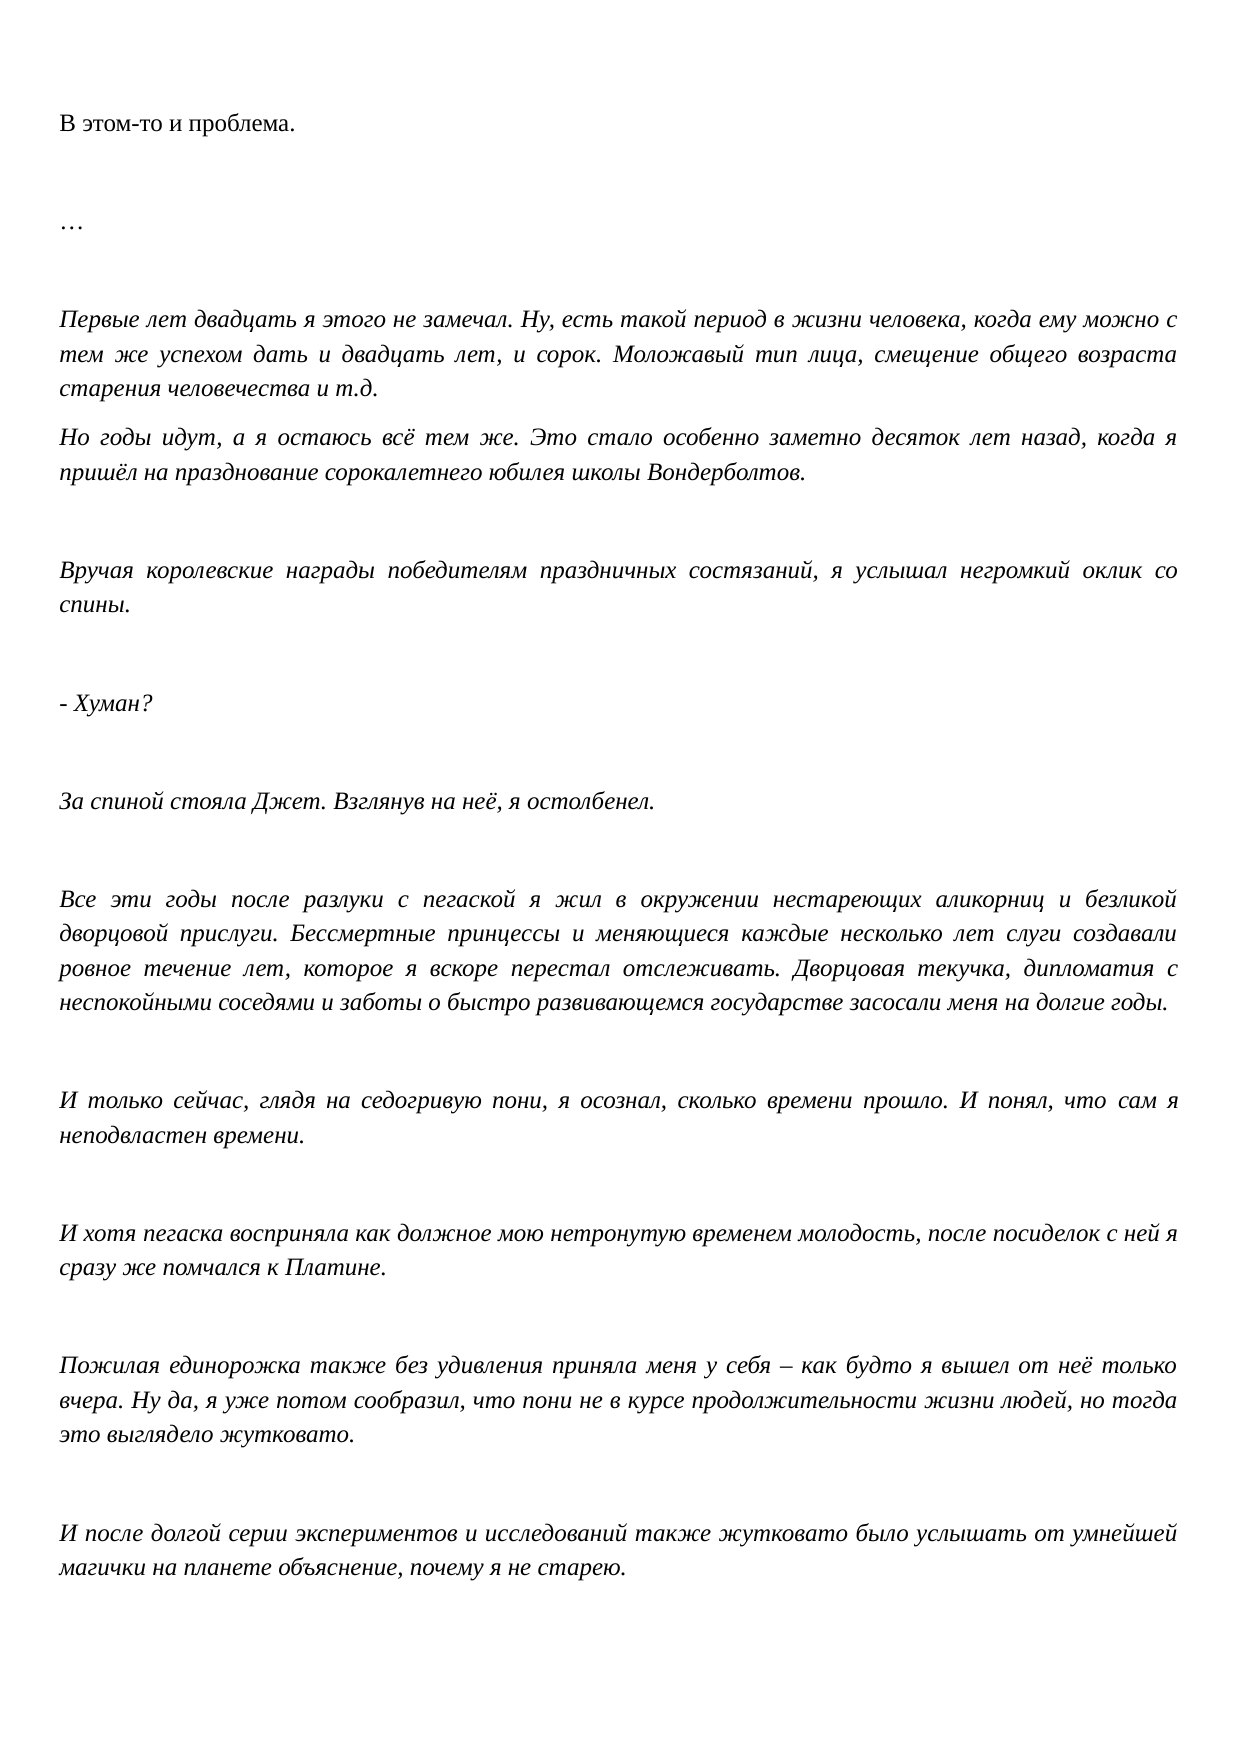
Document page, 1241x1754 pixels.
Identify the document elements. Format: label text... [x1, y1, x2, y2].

text … [59, 206, 1181, 235]
text И после долгой серии экспериментов и исследований также жутковато было услышать от умнейшей магички на планете объяснение, почему я не старею. [59, 1518, 1181, 1581]
text Пожилая единорожка также без удивления приняла меня у себя – как будто я вышел от неё только вчера. Ну да, я уже потом сообразил, что пони не в курсе продолжительности жизни людей, но тогда это выглядело жутковато. [59, 1351, 1181, 1448]
text Но годы идут, а я остаюсь всё тем же. Это стало особенно заметно десяток лет назад, когда я пришёл на празднование сорокалетнего юбилея школы Вондерболтов. [59, 422, 1181, 486]
text В этом-то и проблема. [59, 108, 1181, 137]
text - Хуман? [59, 688, 1181, 716]
text Первые лет двадцать я этого не замечал. Ну, есть такой период в жизни человека, когда ему можно с тем же успехом дать и двадцать лет, и сорок. Моложавый тип лица, смещение общего возраста старения человечества и т.д. [59, 304, 1181, 402]
text И хотя пегаска восприняла как должное мою нетронутую временем молодость, после посиделок с ней я сразу же помчался к Платине. [59, 1218, 1181, 1281]
text За спиной стояла Джет. Взглянув на неё, я остолбенел. [59, 786, 1181, 814]
text Вручая королевские награды победителям праздничных состязаний, я услышал негромкий оклик со спины. [59, 555, 1181, 618]
text И только сейчас, глядя на седогривую пони, я осознал, сколько времени прошло. И понял, что сам я неподвластен времени. [59, 1085, 1181, 1149]
text Все эти годы после разлуки с пегаской я жил в окружении нестареющих аликорниц и безликой дворцовой прислуги. Бессмертные принцессы и меняющиеся каждые несколько лет слуги создавали ровное течение лет, которое я вскоре перестал отслеживать. Дворцовая текучка, дипломатия с неспокойными соседями и заботы о быстро развивающемся государстве засосали меня на долгие годы. [59, 884, 1181, 1016]
